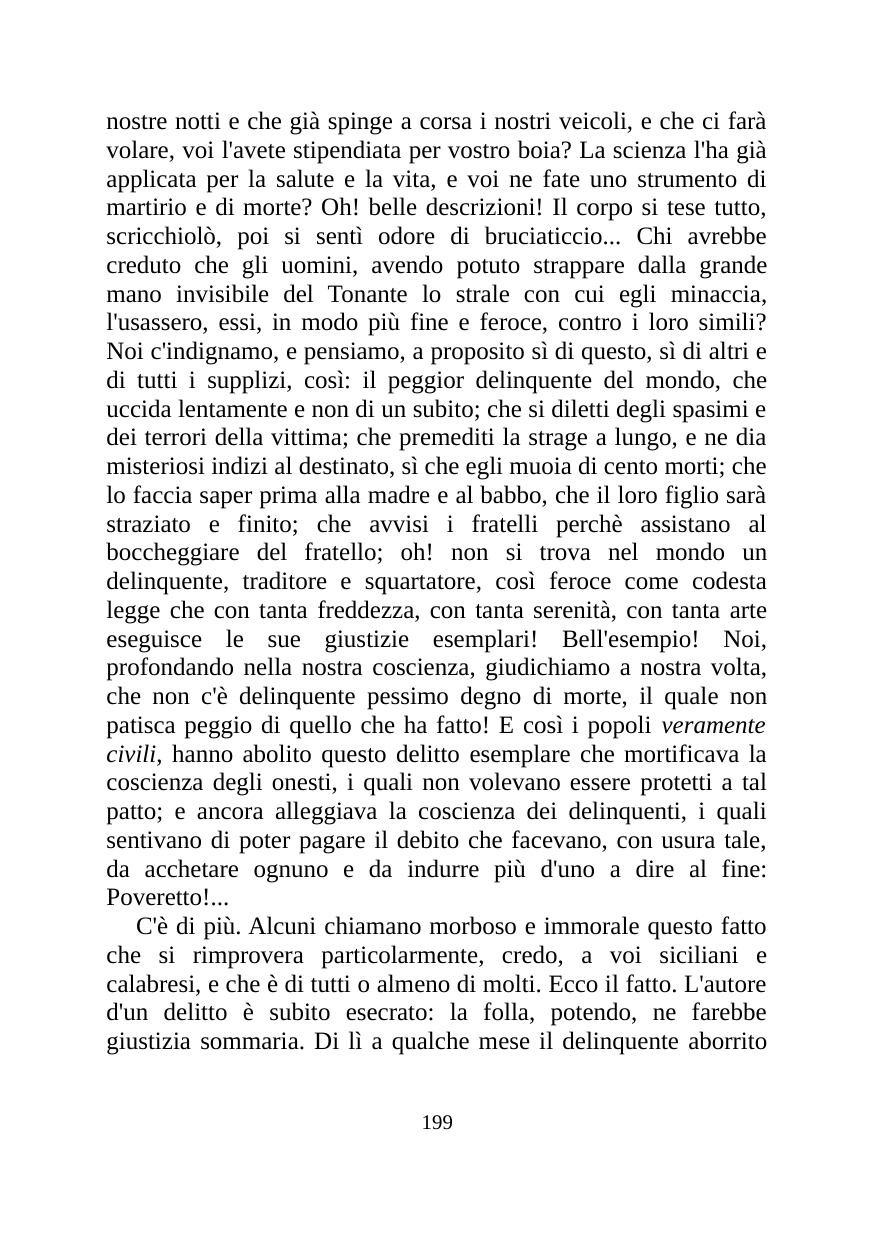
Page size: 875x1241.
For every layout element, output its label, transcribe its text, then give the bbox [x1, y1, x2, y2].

text C'è di più. Alcuni chiamano morboso e immorale questo fatto che si rimprovera particolarmente, credo, a voi siciliani e calabresi, e che è di tutti o almeno di molti. Ecco il fatto. L'autore d'un delitto è subito esecrato: la folla, potendo, ne farebbe giustizia sommaria. Di lì a qualche mese il delinquente aborrito [106, 911, 768, 1055]
text nostre notti e che già spinge a corsa i nostri veicoli, e che ci farà volare, voi l'avete stipendiata per vostro boia? La scienza l'ha già applicata per la salute e la vita, e voi ne fate uno strumento di martirio e di morte? Oh! belle descrizioni! Il corpo si tese tutto, scricchiolò, poi si sentì odore di bruciaticcio... Chi avrebbe creduto che gli uomini, avendo potuto strappare dalla grande mano invisibile del Tonante lo strale con cui egli minaccia, l'usassero, essi, in modo più fine e feroce, contro i loro simili? Noi c'indignamo, e pensiamo, a proposito sì di questo, sì di altri e di tutti i supplizi, così: il peggior delinquente del mondo, che uccida lentamente e non di un subito; che si diletti degli spasimi e dei terrori della vittima; che premediti la strage a lungo, e ne dia misteriosi indizi al destinato, sì che egli muoia di cento morti; che lo faccia saper prima alla madre e al babbo, che il loro figlio sarà straziato e finito; che avvisi i fratelli perchè assistano al boccheggiare del fratello; oh! non si trova nel mondo un delinquente, traditore e squartatore, così feroce come codesta legge che con tanta freddezza, con tanta serenità, con tanta arte eseguisce le sue giustizie esemplari! Bell'esempio! Noi, profondando nella nostra coscienza, giudichiamo a nostra volta, che non c'è delinquente pessimo degno di morte, il quale non patisca peggio di quello che ha fatto! E così i popoli veramente civili, hanno abolito questo delitto esemplare che mortificava la coscienza degli onesti, i quali non volevano essere protetti a tal patto; e ancora alleggiava la coscienza dei delinquenti, i quali sentivano di poter pagare il debito che facevano, con usura tale, da acchetare ognuno e da indurre più d'uno a dire al fine: Poveretto!... [106, 106, 768, 911]
